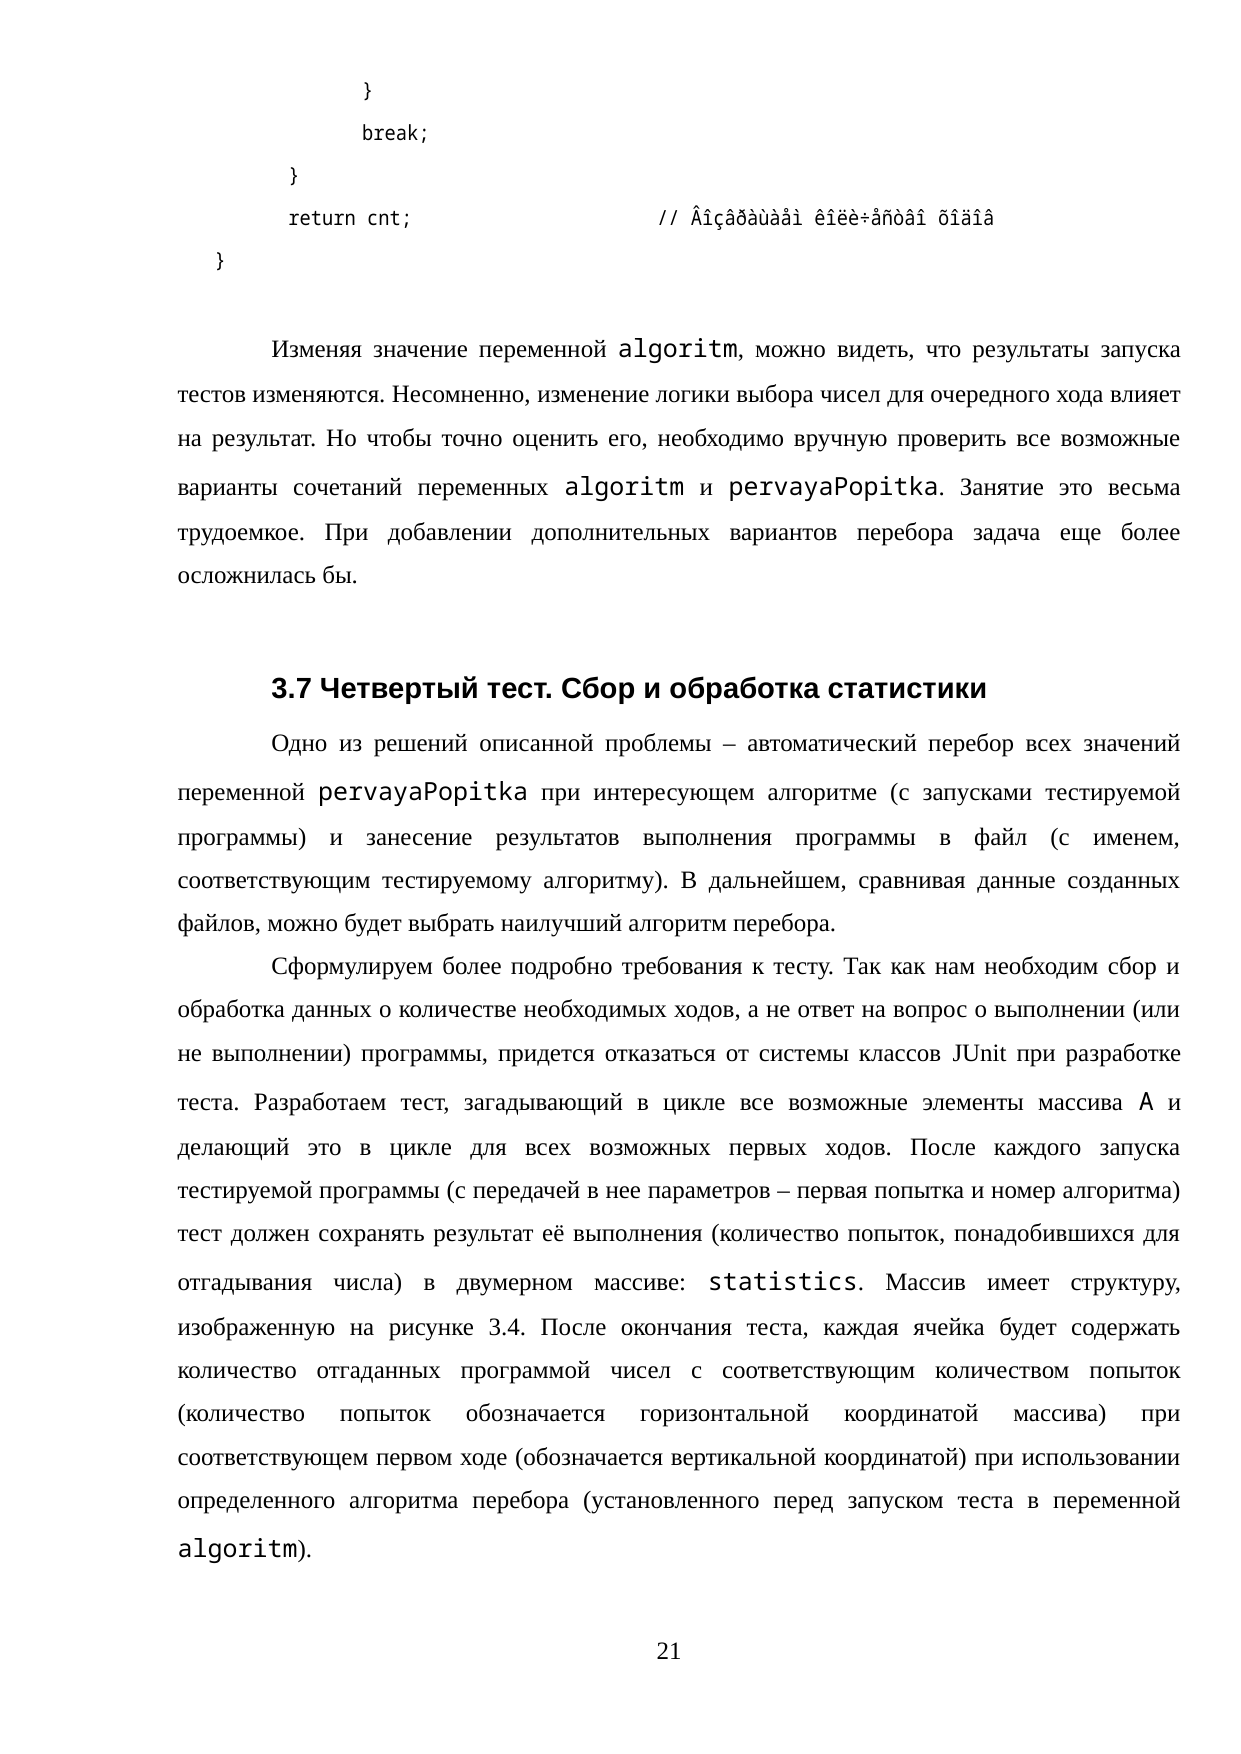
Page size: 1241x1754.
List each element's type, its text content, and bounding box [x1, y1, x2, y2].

text Изменяя значение переменной algoritm, можно видеть, что результаты запуска тестов изменяются. Несомненно, изменение логики выбора чисел для очередного хода влияет на результат. Но чтобы точно оценить его, необходимо вручную проверить все возможные варианты сочетаний переменных algoritm и pervayaPopitka. Занятие это весьма трудоемкое. При добавлении дополнительных вариантов перебора задача еще более осложнилась бы. [177, 331, 1181, 589]
text break; [214, 118, 1181, 146]
text 3.7 Четвертый тест. Сбор и обработка статистики [271, 671, 1181, 705]
text } [214, 75, 1181, 103]
text return cnt; // Âîçâðàùàåì êîëè÷åñòâî õîäîâ [214, 203, 1181, 231]
text Одно из решений описанной проблемы – автоматический перебор всех значений переменной pervayaPopitka при интересующем алгоритме (с запусками тестируемой программы) и занесение результатов выполнения программы в файл (с именем, соответствующим тестируемому алгоритму). В дальнейшем, сравнивая данные созданных файлов, можно будет выбрать наилучший алгоритм перебора. [177, 728, 1181, 937]
text } [214, 245, 1181, 274]
text Сформулируем более подробно требования к тесту. Так как нам необходим сбор и обработка данных о количестве необходимых ходов, а не ответ на вопрос о выполнении (или не выполнении) программы, придется отказаться от системы классов JUnit при разработке теста. Разработаем тест, загадывающий в цикле все возможные элементы массива A и делающий это в цикле для всех возможных первых ходов. После каждого запуска тестируемой программы (с передачей в нее параметров – первая попытка и номер алгоритма) тест должен сохранять результат её выполнения (количество попыток, понадобившихся для отгадывания числа) в двумерном массиве: statistics. Массив имеет структуру, изображенную на рисунке 3.4. После окончания теста, каждая ячейка будет содержать количество отгаданных программой чисел с соответствующим количеством попыток (количество попыток обозначается горизонтальной координатой массива) при соответствующем первом ходе (обозначается вертикальной координатой) при использовании определенного алгоритма перебора (установленного перед запуском теста в переменной algoritm). [177, 951, 1181, 1564]
text } [214, 160, 1181, 189]
